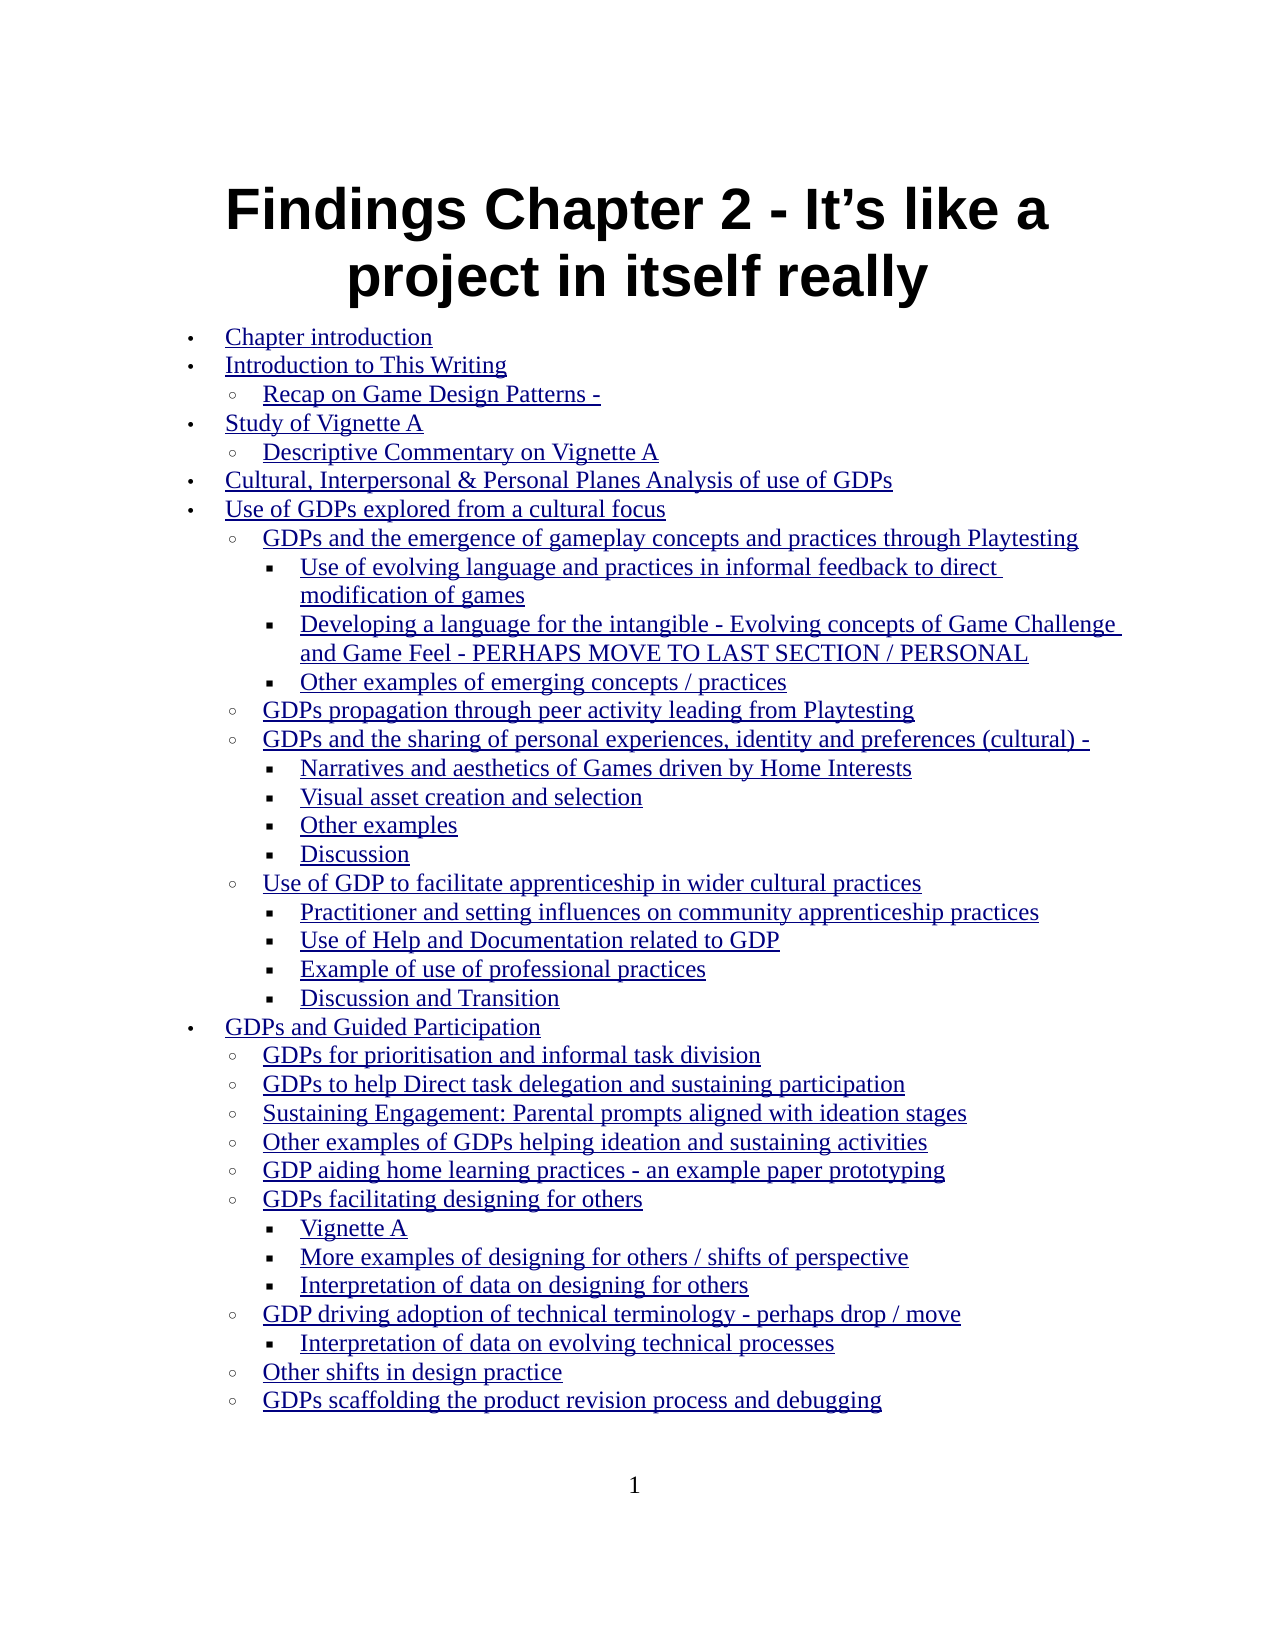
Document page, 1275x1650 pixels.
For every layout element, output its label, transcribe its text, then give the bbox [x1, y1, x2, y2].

list Use of evolving language and practices in informal feedback to direct modification of games [262, 552, 1125, 609]
list GDPs to help Direct task delegation and sustaining participation [225, 1069, 1125, 1098]
list Use of GDPs explored from a cultural focus [187, 494, 1125, 523]
list GDPs and the sharing of personal experiences, identity and preferences (cultural) - [225, 724, 1125, 753]
list Introduction to This Writing [187, 350, 1125, 379]
list Visual asset creation and selection [262, 782, 1125, 810]
list GDPs for prioritisation and informal task division [225, 1040, 1125, 1069]
list Other shifts in design practice [225, 1357, 1125, 1385]
list Use of GDP to facilitate apprenticeship in wider cultural practices [225, 868, 1125, 897]
list Recap on Game Design Patterns - [225, 379, 1125, 408]
list GDPs propagation through peer activity leading from Playtesting [225, 695, 1125, 724]
list Practitioner and setting influences on community apprenticeship practices [262, 897, 1125, 925]
list Other examples of GDPs helping ideation and sustaining activities [225, 1127, 1125, 1155]
list Use of Help and Documentation related to GDP [262, 925, 1125, 954]
list GDPs scaffolding the product revision process and debugging [225, 1385, 1125, 1414]
list GDPs facilitating designing for others [225, 1184, 1125, 1213]
list Descriptive Commentary on Vignette A [225, 437, 1125, 465]
list GDP aiding home learning practices - an example paper prototyping [225, 1155, 1125, 1184]
list Developing a language for the intangible - Evolving concepts of Game Challenge and Game Feel - PERHAPS MOVE TO LAST SECTION / PERSONAL [262, 609, 1125, 667]
list Interpretation of data on evolving technical processes [262, 1328, 1125, 1357]
title Findings Chapter 2 - It’s like a project in itself really [150, 175, 1125, 309]
list Other examples [262, 810, 1125, 839]
list Cultural, Interpersonal & Personal Planes Analysis of use of GDPs [187, 465, 1125, 494]
list GDP driving adoption of technical terminology - perhaps drop / move [225, 1299, 1125, 1328]
list Example of use of professional practices [262, 954, 1125, 983]
list Narratives and aesthetics of Games driven by Home Interests [262, 753, 1125, 782]
list Discussion and Transition [262, 983, 1125, 1012]
list Sustaining Engagement: Parental prompts aligned with ideation stages [225, 1098, 1125, 1127]
list GDPs and the emergence of gameplay concepts and practices through Playtesting [225, 523, 1125, 552]
list Discussion [262, 839, 1125, 868]
list GDPs and Guided Participation [187, 1012, 1125, 1040]
list More examples of designing for others / shifts of perspective [262, 1242, 1125, 1270]
list Chapter introduction [187, 322, 1125, 350]
list Interpretation of data on designing for others [262, 1270, 1125, 1299]
list Study of Vignette A [187, 408, 1125, 437]
list Other examples of emerging concepts / practices [262, 667, 1125, 695]
list Vignette A [262, 1213, 1125, 1242]
